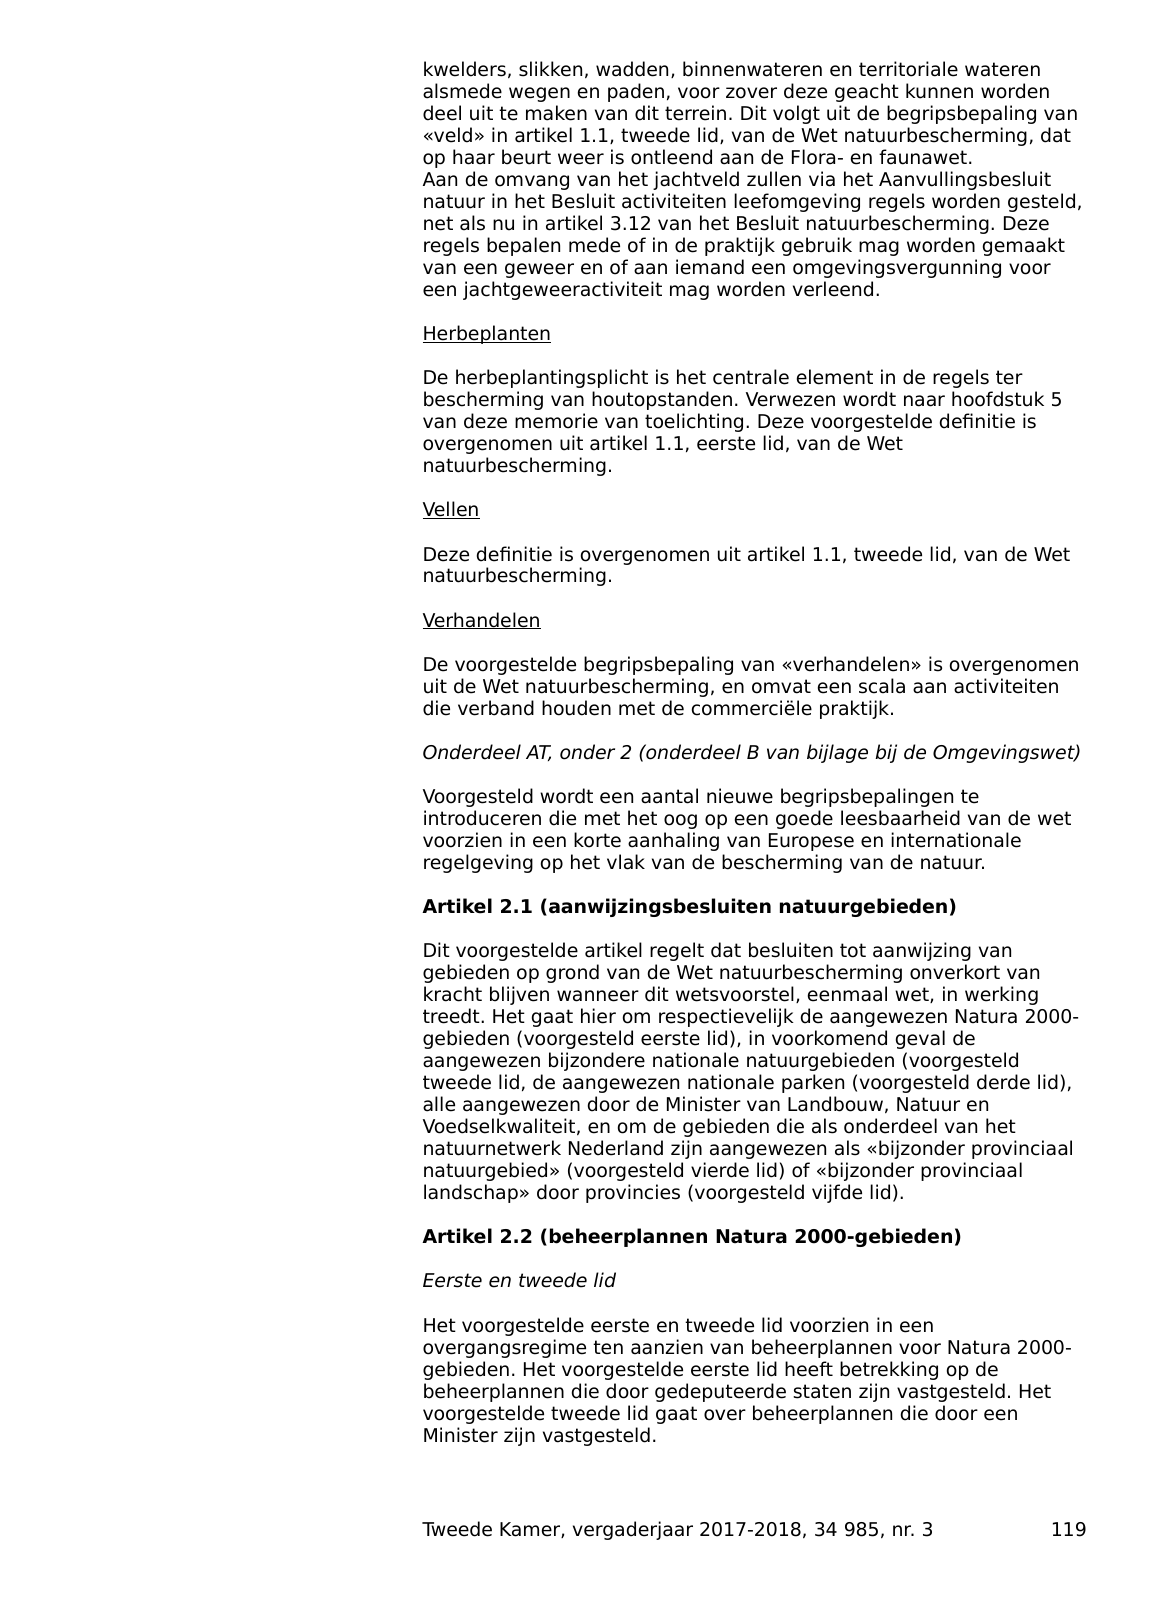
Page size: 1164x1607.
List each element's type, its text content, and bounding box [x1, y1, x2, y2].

text kwelders, slikken, wadden, binnenwateren en territoriale wateren alsmede wegen en paden, voor zover deze geacht kunnen worden deel uit te maken van dit terrein. Dit volgt uit de begripsbepaling van «veld» in artikel 1.1, tweede lid, van de Wet natuurbescherming, dat op haar beurt weer is ontleend aan de Flora- en faunawet. [422, 59, 1087, 169]
subtitle Herbeplanten [422, 323, 1087, 345]
subtitle Artikel 2.1 (aanwijzingsbesluiten natuurgebieden) [422, 896, 1087, 918]
subtitle Eerste en tweede lid [422, 1270, 1087, 1292]
text Aan de omvang van het jachtveld zullen via het Aanvullingsbesluit natuur in het Besluit activiteiten leefomgeving regels worden gesteld, net als nu in artikel 3.12 van het Besluit natuurbescherming. Deze regels bepalen mede of in de praktijk gebruik mag worden gemaakt van een geweer en of aan iemand een omgevingsvergunning voor een jachtgeweeractiviteit mag worden verleend. [422, 169, 1087, 301]
text Dit voorgestelde artikel regelt dat besluiten tot aanwijzing van gebieden op grond van de Wet natuurbescherming onverkort van kracht blijven wanneer dit wetsvoorstel, eenmaal wet, in werking treedt. Het gaat hier om respectievelijk de aangewezen Natura 2000-gebieden (voorgesteld eerste lid), in voorkomend geval de aangewezen bijzondere nationale natuurgebieden (voorgesteld tweede lid, de aangewezen nationale parken (voorgesteld derde lid), alle aangewezen door de Minister van Landbouw, Natuur en Voedselkwaliteit, en om de gebieden die als onderdeel van het natuurnetwerk Nederland zijn aangewezen als «bijzonder provinciaal natuurgebied» (voorgesteld vierde lid) of «bijzonder provinciaal landschap» door provincies (voorgesteld vijfde lid). [422, 940, 1087, 1204]
text Voorgesteld wordt een aantal nieuwe begripsbepalingen te introduceren die met het oog op een goede leesbaarheid van de wet voorzien in een korte aanhaling van Europese en internationale regelgeving op het vlak van de bescherming van de natuur. [422, 786, 1087, 874]
subtitle Artikel 2.2 (beheerplannen Natura 2000-gebieden) [422, 1226, 1087, 1248]
subtitle Vellen [422, 499, 1087, 521]
text Deze definitie is overgenomen uit artikel 1.1, tweede lid, van de Wet natuurbescherming. [422, 543, 1087, 587]
text De herbeplantingsplicht is het centrale element in de regels ter bescherming van houtopstanden. Verwezen wordt naar hoofdstuk 5 van deze memorie van toelichting. Deze voorgestelde definitie is overgenomen uit artikel 1.1, eerste lid, van de Wet natuurbescherming. [422, 367, 1087, 477]
subtitle Onderdeel AT, onder 2 (onderdeel B van bijlage bij de Omgevingswet) [422, 742, 1087, 764]
subtitle Verhandelen [422, 609, 1087, 632]
text De voorgestelde begripsbepaling van «verhandelen» is overgenomen uit de Wet natuurbescherming, en omvat een scala aan activiteiten die verband houden met de commerciële praktijk. [422, 654, 1087, 720]
text Het voorgestelde eerste en tweede lid voorzien in een overgangsregime ten aanzien van beheerplannen voor Natura 2000-gebieden. Het voorgestelde eerste lid heeft betrekking op de beheerplannen die door gedeputeerde staten zijn vastgesteld. Het voorgestelde tweede lid gaat over beheerplannen die door een Minister zijn vastgesteld. [422, 1314, 1087, 1446]
